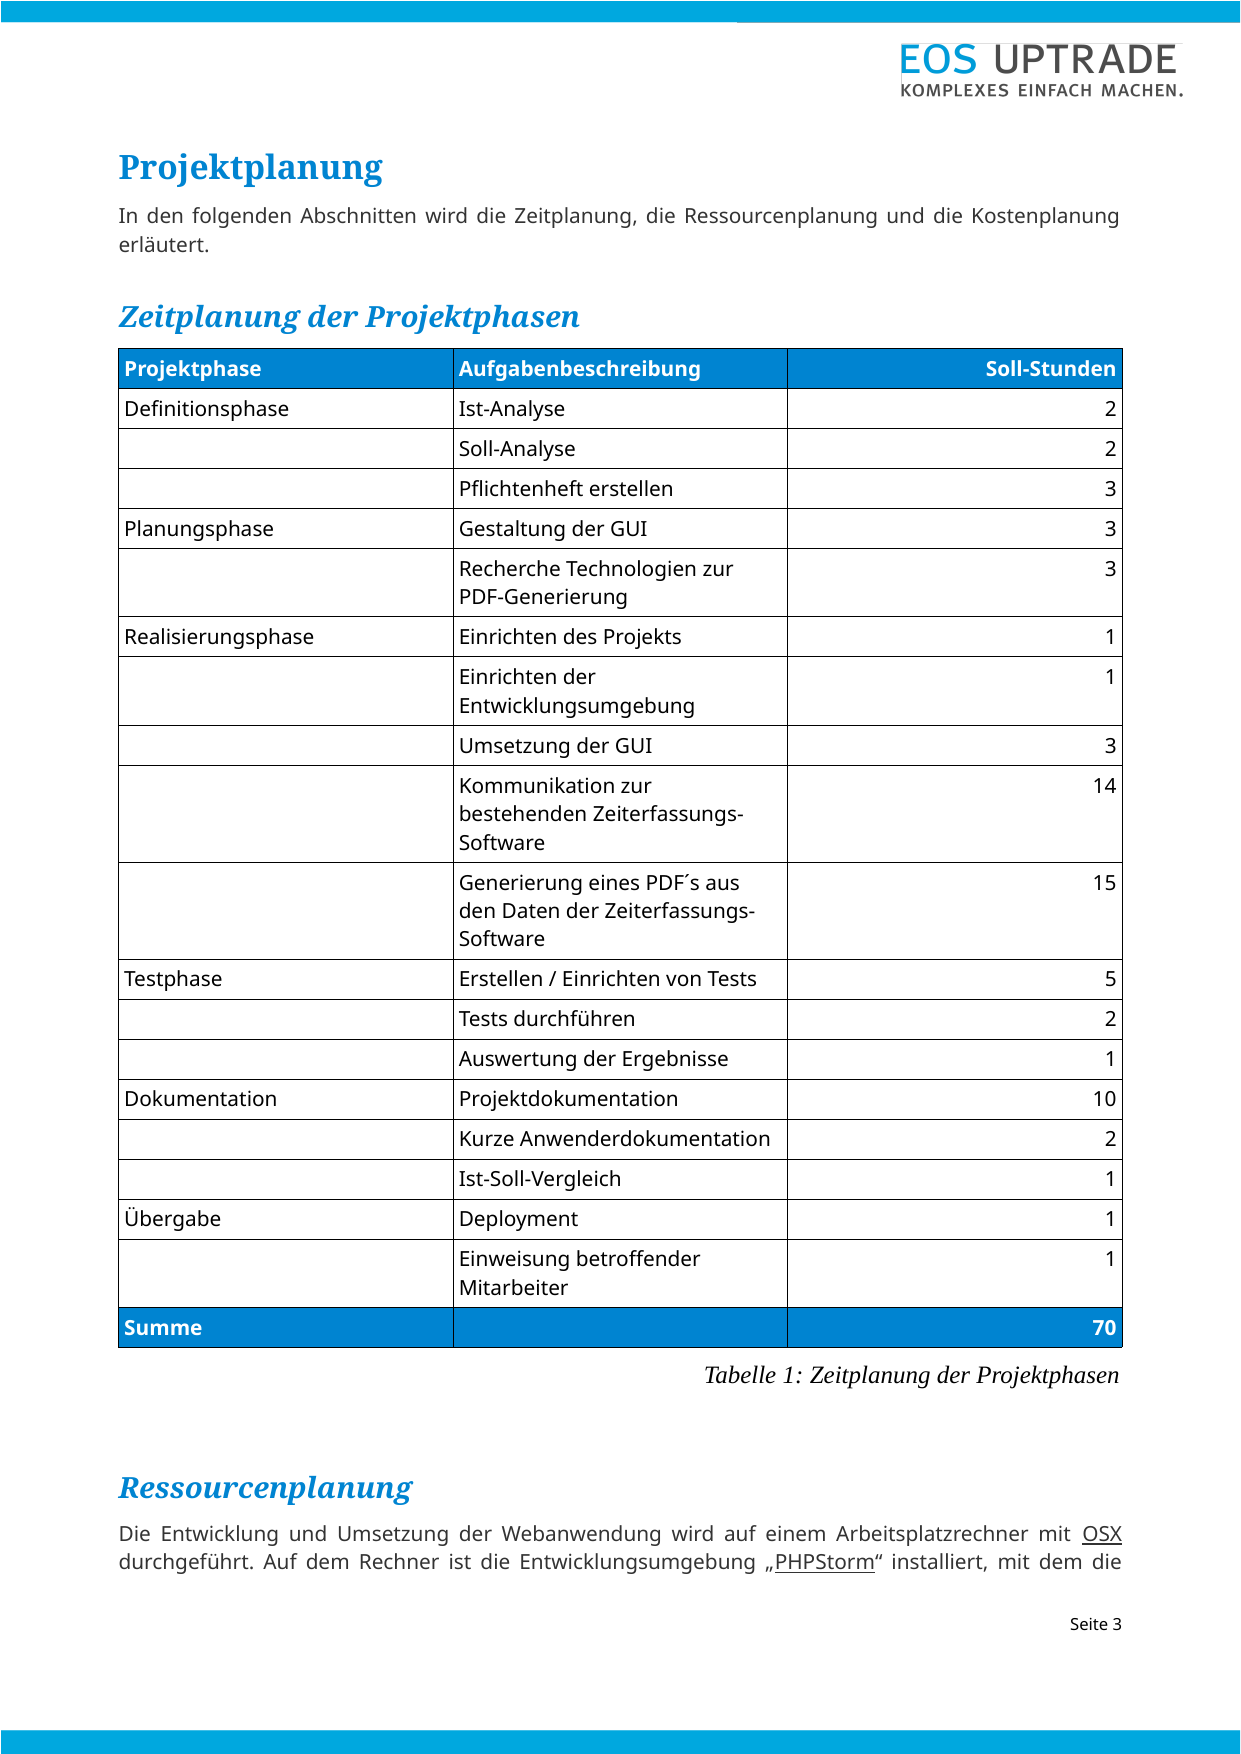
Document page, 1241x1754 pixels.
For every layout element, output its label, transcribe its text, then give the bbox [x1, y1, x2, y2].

table_cell Definitionsphase [119, 389, 453, 428]
table_cell 2 [788, 1000, 1122, 1039]
table_cell 2 [788, 429, 1122, 468]
table_cell Recherche Technologien zur PDF-Generierung [454, 549, 787, 616]
table_cell [119, 1160, 453, 1199]
table_cell 3 [788, 509, 1122, 548]
table_cell Realisierungsphase [119, 617, 453, 656]
table_cell [119, 657, 453, 725]
table_cell Gestaltung der GUI [454, 509, 787, 548]
table_cell Einrichten der Entwicklungsumgebung [454, 657, 787, 725]
table_cell Umsetzung der GUI [454, 726, 787, 765]
table_cell Kurze Anwenderdokumentation [454, 1120, 787, 1159]
table_cell Erstellen / Einrichten von Tests [454, 960, 787, 999]
table_cell 1 [788, 617, 1122, 656]
table_cell Übergabe [119, 1200, 453, 1239]
table_cell [119, 766, 453, 862]
table_cell 10 [788, 1080, 1122, 1119]
table_cell 2 [788, 1120, 1122, 1159]
subtitle Projektplanung [118, 143, 1122, 189]
table_cell [119, 726, 453, 765]
table_cell 1 [788, 1200, 1122, 1239]
subtitle Ressourcenplanung [118, 1467, 1122, 1507]
table_cell 14 [788, 766, 1122, 862]
text In den folgenden Abschnitten wird die Zeitplanung, die Ressourcenplanung und die Kostenplanung erläutert. [118, 201, 1122, 258]
table_cell [119, 1120, 453, 1159]
table_cell 1 [788, 1240, 1122, 1307]
table_cell 3 [788, 726, 1122, 765]
table_cell Soll-Analyse [454, 429, 787, 468]
subtitle Zeitplanung der Projektphasen [118, 296, 1122, 336]
table_cell Auswertung der Ergebnisse [454, 1040, 787, 1079]
table_cell [119, 863, 453, 959]
table_cell 15 [788, 863, 1122, 959]
table_cell Testphase [119, 960, 453, 999]
table_cell Dokumentation [119, 1080, 453, 1119]
table_cell Deployment [454, 1200, 787, 1239]
table_cell Projektdokumentation [454, 1080, 787, 1119]
table_cell Tests durchführen [454, 1000, 787, 1039]
table_cell [454, 1308, 787, 1347]
picture [1, 23, 1240, 1730]
table_header Aufgabenbeschreibung [454, 349, 787, 388]
table_cell 3 [788, 549, 1122, 616]
table_cell Einrichten des Projekts [454, 617, 787, 656]
table_cell [119, 1000, 453, 1039]
table_cell 1 [788, 1160, 1122, 1199]
table_cell Planungsphase [119, 509, 453, 548]
table_cell [119, 1040, 453, 1079]
table_cell Generierung eines PDF´s aus den Daten der Zeiterfassungs-Software [454, 863, 787, 959]
table_cell [119, 469, 453, 508]
table_cell [119, 549, 453, 616]
text Die Entwicklung und Umsetzung der Webanwendung wird auf einem Arbeitsplatzrechner mit OSX durchgeführt. Auf dem Rechner ist die Entwicklungsumgebung „PHPStorm“ installiert, mit dem die [118, 1519, 1122, 1576]
table_cell [119, 1240, 453, 1307]
table_cell 3 [788, 469, 1122, 508]
table_cell 2 [788, 389, 1122, 428]
table_cell 70 [788, 1308, 1122, 1347]
table_cell Ist-Soll-Vergleich [454, 1160, 787, 1199]
table_cell 1 [788, 1040, 1122, 1079]
table_cell [119, 429, 453, 468]
table_cell 5 [788, 960, 1122, 999]
table_cell Summe [119, 1308, 453, 1347]
table_header Soll-Stunden [788, 349, 1122, 388]
table_cell Ist-Analyse [454, 389, 787, 428]
text Tabelle 1: Zeitplanung der Projektphasen [118, 1360, 1122, 1388]
table_cell Kommunikation zur bestehenden Zeiterfassungs-Software [454, 766, 787, 862]
table_cell Pflichtenheft erstellen [454, 469, 787, 508]
table_cell 1 [788, 657, 1122, 725]
table_header Projektphase [119, 349, 453, 388]
table_cell Einweisung betroffender Mitarbeiter [454, 1240, 787, 1307]
